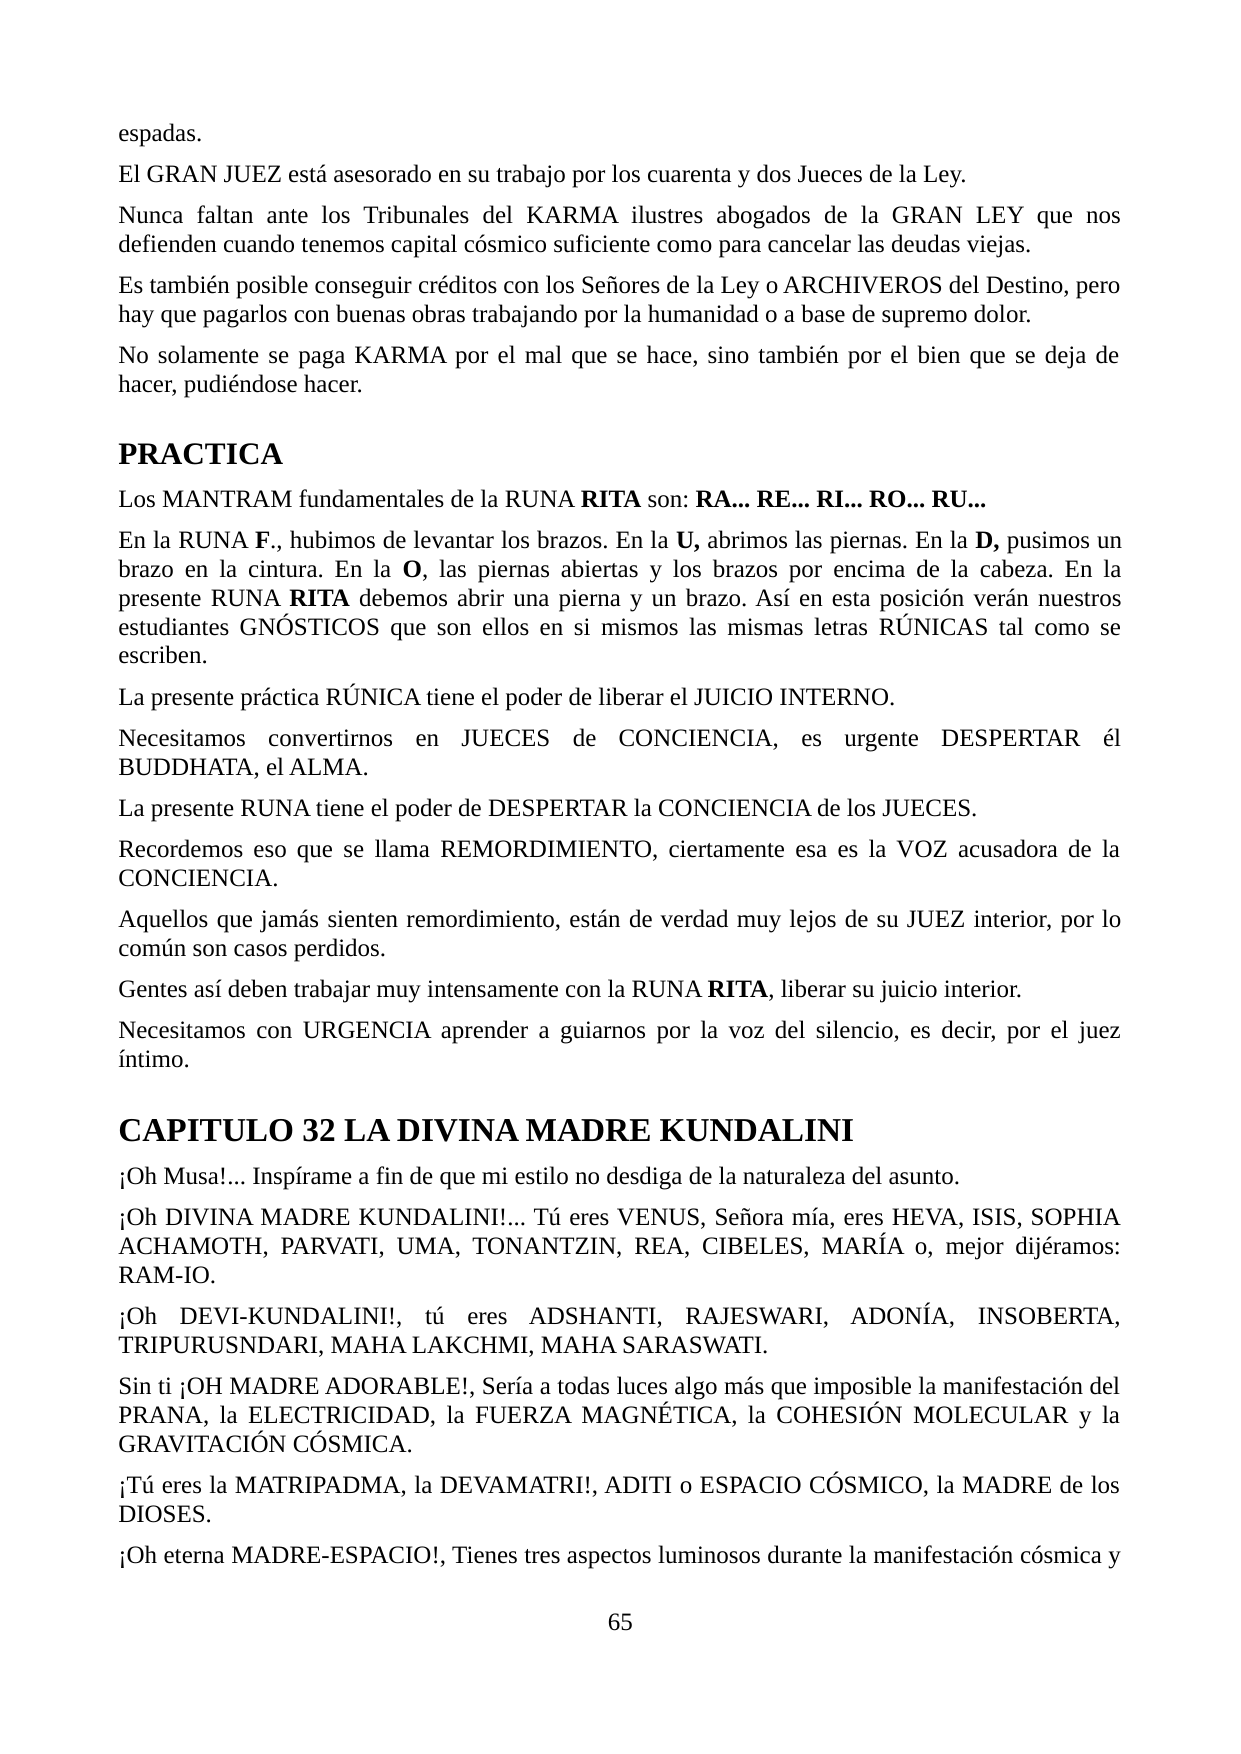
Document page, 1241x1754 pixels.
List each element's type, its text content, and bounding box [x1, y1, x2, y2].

text ¡Oh DIVINA MADRE KUNDALINI!... Tú eres VENUS, Señora mía, eres HEVA, ISIS, SOPHIA ACHAMOTH, PARVATI, UMA, TONANTZIN, REA, CIBELES, MARÍA o, mejor dijéramos: RAM-IO. [118, 1202, 1122, 1289]
text Necesitamos convertirnos en JUECES de CONCIENCIA, es urgente DESPERTAR él BUDDHATA, el ALMA. [118, 723, 1122, 780]
text ¡Oh Musa!... Inspírame a fin de que mi estilo no desdiga de la naturaleza del asunto. [118, 1161, 1122, 1190]
text No solamente se paga KARMA por el mal que se hace, sino también por el bien que se deja de hacer, pudiéndose hacer. [118, 341, 1122, 398]
text Gentes así deben trabajar muy intensamente con la RUNA RITA, liberar su juicio interior. [118, 974, 1122, 1003]
text espadas. [118, 118, 1122, 147]
text Sin ti ¡OH MADRE ADORABLE!, Sería a todas luces algo más que imposible la manifestación del PRANA, la ELECTRICIDAD, la FUERZA MAGNÉTICA, la COHESIÓN MOLECULAR y la GRAVITACIÓN CÓSMICA. [118, 1371, 1122, 1457]
text ¡Tú eres la MATRIPADMA, la DEVAMATRI!, ADITI o ESPACIO CÓSMICO, la MADRE de los DIOSES. [118, 1470, 1122, 1527]
text Es también posible conseguir créditos con los Señores de la Ley o ARCHIVEROS del Destino, pero hay que pagarlos con buenas obras trabajando por la humanidad o a base de supremo dolor. [118, 271, 1122, 328]
text Los MANTRAM fundamentales de la RUNA RITA son: RA... RE... RI... RO... RU... [118, 484, 1122, 513]
subtitle PRACTICA [118, 436, 1122, 472]
subtitle CAPITULO 32 LA DIVINA MADRE KUNDALINI [118, 1110, 1122, 1149]
text La presente práctica RÚNICA tiene el poder de liberar el JUICIO INTERNO. [118, 682, 1122, 710]
text El GRAN JUEZ está asesorado en su trabajo por los cuarenta y dos Jueces de la Ley. [118, 159, 1122, 188]
text En la RUNA F., hubimos de levantar los brazos. En la U, abrimos las piernas. En la D, pusimos un brazo en la cintura. En la O, las piernas abiertas y los brazos por encima de la cabeza. En la presente RUNA RITA debemos abrir una pierna y un brazo. Así en esta posición verán nuestros estudiantes GNÓSTICOS que son ellos en si mismos las mismas letras RÚNICAS tal como se escriben. [118, 525, 1122, 669]
text Aquellos que jamás sienten remordimiento, están de verdad muy lejos de su JUEZ interior, por lo común son casos perdidos. [118, 904, 1122, 962]
text ¡Oh DEVI-KUNDALINI!, tú eres ADSHANTI, RAJESWARI, ADONÍA, INSOBERTA, TRIPURUSNDARI, MAHA LAKCHMI, MAHA SARASWATI. [118, 1301, 1122, 1359]
text La presente RUNA tiene el poder de DESPERTAR la CONCIENCIA de los JUECES. [118, 793, 1122, 822]
text ¡Oh eterna MADRE-ESPACIO!, Tienes tres aspectos luminosos durante la manifestación cósmica y [118, 1540, 1122, 1569]
text Necesitamos con URGENCIA aprender a guiarnos por la voz del silencio, es decir, por el juez íntimo. [118, 1015, 1122, 1073]
text Recordemos eso que se llama REMORDIMIENTO, ciertamente esa es la VOZ acusadora de la CONCIENCIA. [118, 834, 1122, 892]
text Nunca faltan ante los Tribunales del KARMA ilustres abogados de la GRAN LEY que nos defienden cuando tenemos capital cósmico suficiente como para cancelar las deudas viejas. [118, 201, 1122, 258]
